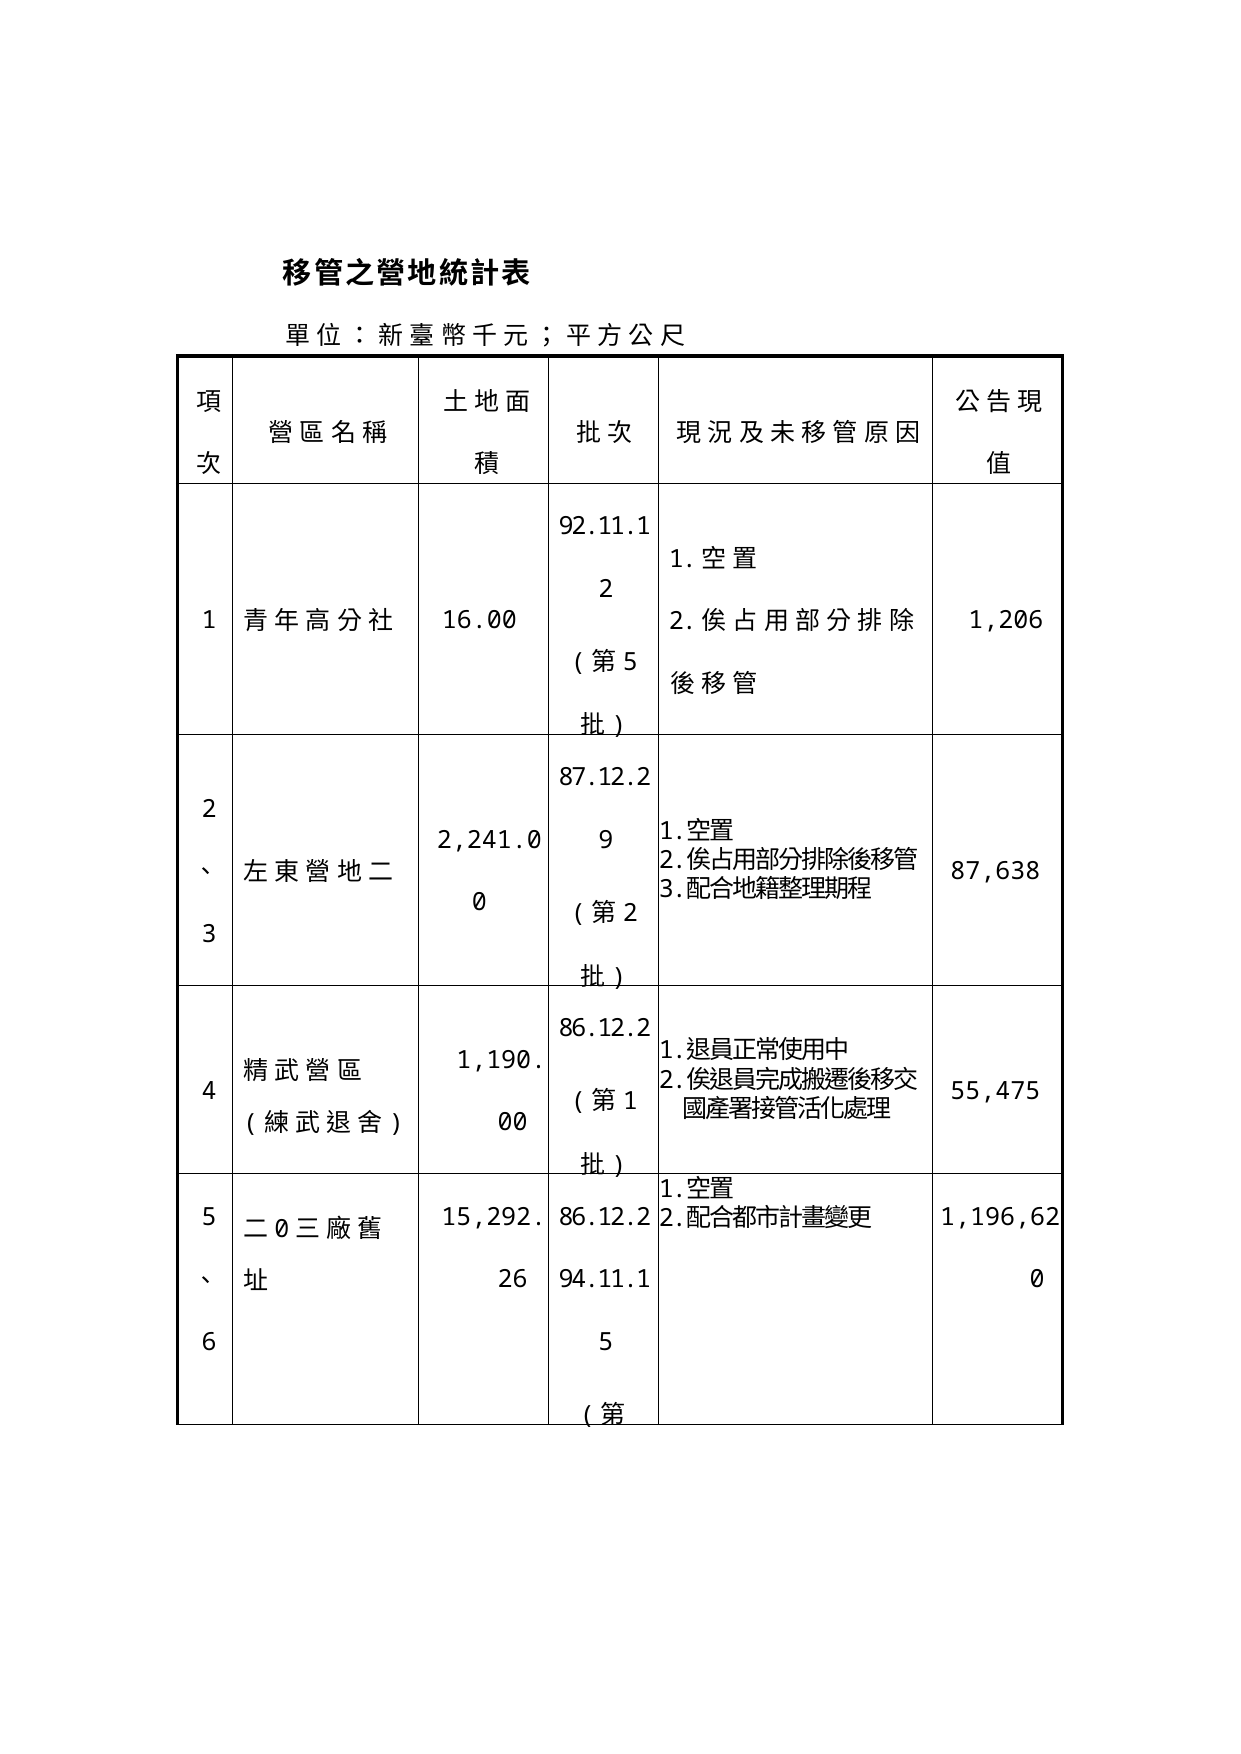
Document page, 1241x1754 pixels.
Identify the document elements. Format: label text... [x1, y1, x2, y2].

table_cell 16.00 [419, 484, 548, 733]
table_header 項次 [179, 358, 232, 482]
table_header 公告現值 [933, 358, 1061, 482]
table_cell 青年高分社 [233, 484, 418, 733]
table_header 營區名稱 [233, 358, 418, 482]
text 移管之營地統計表 單位：新臺幣千元；平方公尺 [162, 229, 1063, 354]
table_cell 1.空置 2.俟占用部分排除後移管 3.配合地籍整理期程 [659, 735, 932, 984]
table_cell 87,638 [933, 735, 1061, 984]
table_cell 1.空置 2.配合都市計畫變更 [659, 1174, 932, 1424]
table_cell 87.12.29 (第2批) [549, 735, 658, 984]
table_cell 1.退員正常使用中 2.俟退員完成搬遷後移交國產署接管活化處理 [659, 986, 932, 1173]
table_cell 二0三廠舊址 [233, 1174, 418, 1424]
table_header 批次 [549, 358, 658, 482]
table_cell 15,292.26 [419, 1174, 548, 1424]
table_cell 精武營區(練武退舍) [233, 986, 418, 1173]
table_cell 1,206 [933, 484, 1061, 733]
table_cell 5、6 [179, 1174, 232, 1424]
table_cell 左東營地二 [233, 735, 418, 984]
table_cell 1.空置 2.俟占用部分排除後移管 [659, 484, 932, 733]
table_cell 86.12.2 94.11.15 (第 [549, 1174, 658, 1424]
table_cell 86.12.2 (第1批) [549, 986, 658, 1173]
table_cell 2,241.00 [419, 735, 548, 984]
table_cell 55,475 [933, 986, 1061, 1173]
table_cell 1 [179, 484, 232, 733]
table_cell 1,196,620 [933, 1174, 1061, 1424]
table_cell 4 [179, 986, 232, 1173]
table_cell 92.11.12 (第5批) [549, 484, 658, 733]
table_header 現況及未移管原因 [659, 358, 932, 482]
table_header 土地面積 [419, 358, 548, 482]
table_cell 1,190.00 [419, 986, 548, 1173]
table_cell 2、3 [179, 735, 232, 984]
